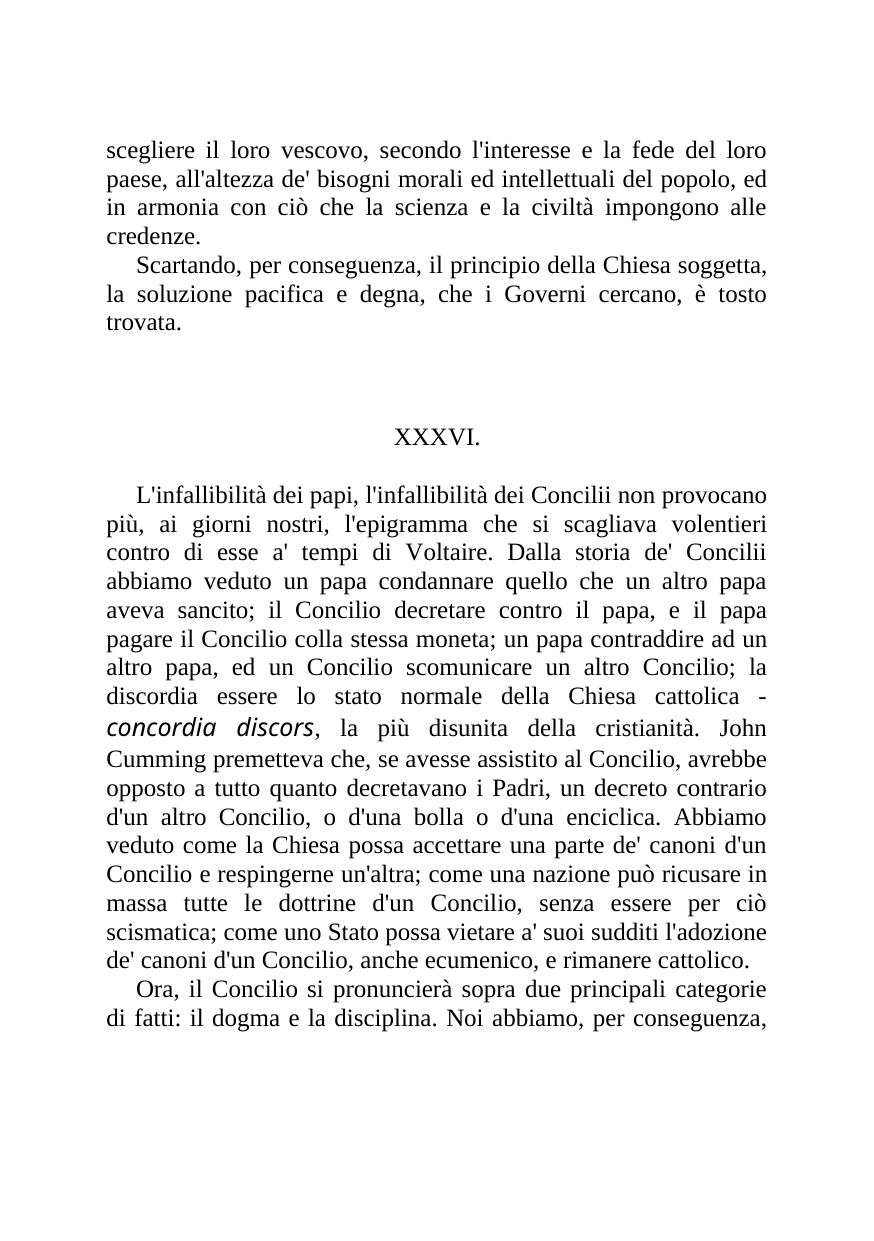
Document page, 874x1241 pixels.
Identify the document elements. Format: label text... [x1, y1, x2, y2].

text scegliere il loro vescovo, secondo l'interesse e la fede del loro paese, all'altezza de' bisogni morali ed intellettuali del popolo, ed in armonia con ciò che la scienza e la civiltà impongono alle credenze. [106, 135, 768, 250]
text XXXVI. [106, 422, 768, 451]
text Ora, il Concilio si pronuncierà sopra due principali categorie di fatti: il dogma e la disciplina. Noi abbiamo, per conseguenza, [106, 974, 768, 1032]
text Scartando, per conseguenza, il principio della Chiesa soggetta, la soluzione pacifica e degna, che i Governi cercano, è tosto trovata. [106, 250, 768, 336]
text L'infallibilità dei papi, l'infallibilità dei Concilii non provocano più, ai giorni nostri, l'epigramma che si scagliava volentieri contro di esse a' tempi di Voltaire. Dalla storia de' Concilii abbiamo veduto un papa condannare quello che un altro papa aveva sancito; il Concilio decretare contro il papa, e il papa pagare il Concilio colla stessa moneta; un papa contraddire ad un altro papa, ed un Concilio scomunicare un altro Concilio; la discordia essere lo stato normale della Chiesa cattolica - concordia discors, la più disunita della cristianità. John Cumming premetteva che, se avesse assistito al Concilio, avrebbe opposto a tutto quanto decretavano i Padri, un decreto contrario d'un altro Concilio, o d'una bolla o d'una enciclica. Abbiamo veduto come la Chiesa possa accettare una parte de' canoni d'un Concilio e respingerne un'altra; come una nazione può ricusare in massa tutte le dottrine d'un Concilio, senza essere per ciò scismatica; come uno Stato possa vietare a' suoi sudditi l'adozione de' canoni d'un Concilio, anche ecumenico, e rimanere cattolico. [106, 480, 768, 974]
